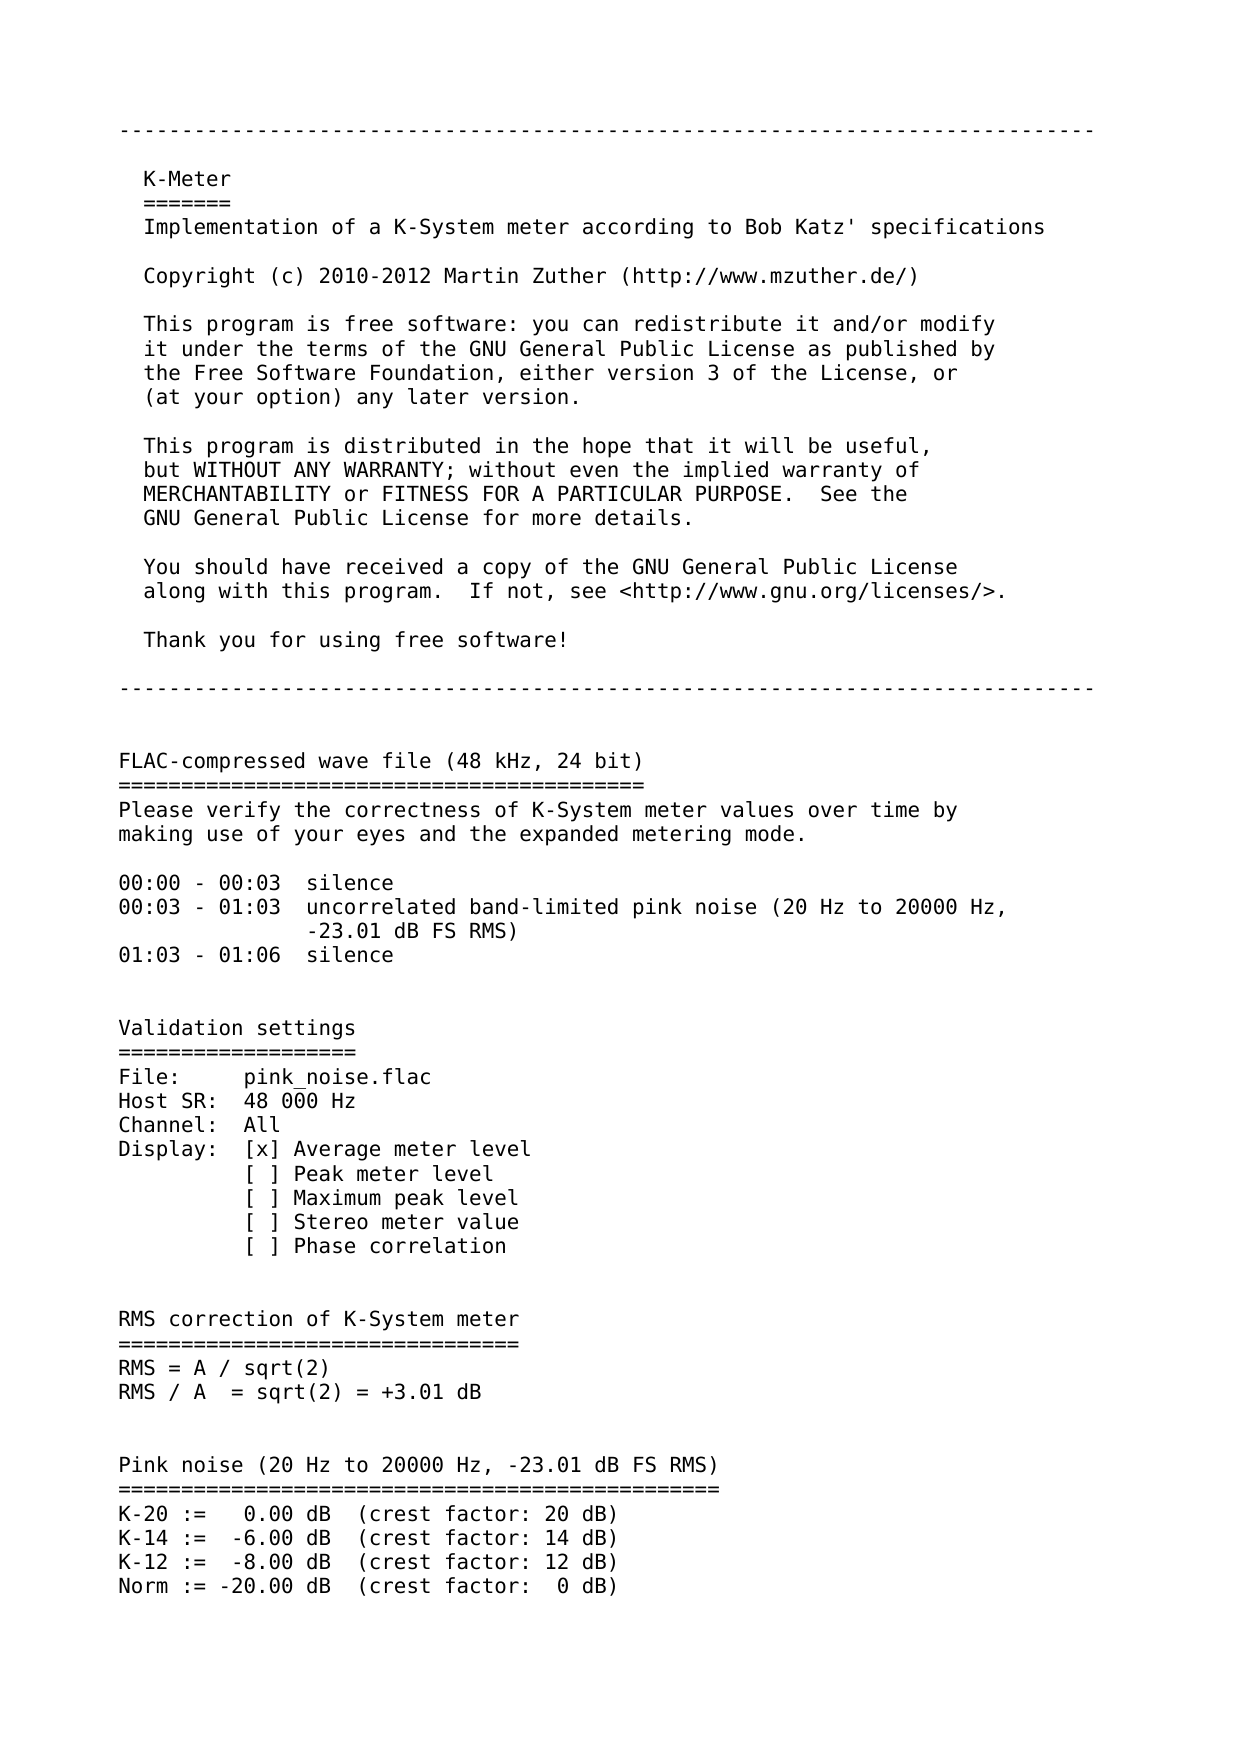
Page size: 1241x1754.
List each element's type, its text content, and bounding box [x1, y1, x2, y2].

text (at your option) any later version. [118, 385, 1122, 409]
text ------------------------------------------------------------------------------ [118, 118, 1122, 142]
text MERCHANTABILITY or FITNESS FOR A PARTICULAR PURPOSE. See the [118, 482, 1122, 506]
text -23.01 dB FS RMS) [118, 919, 1122, 943]
text along with this program. If not, see <http://www.gnu.org/licenses/>. [118, 579, 1122, 603]
text 01:03 - 01:06 silence [118, 943, 1122, 968]
text but WITHOUT ANY WARRANTY; without even the implied warranty of [118, 458, 1122, 482]
text [ ] Maximum peak level [118, 1186, 1122, 1210]
text K-14 := -6.00 dB (crest factor: 14 dB) [118, 1526, 1122, 1550]
text K-Meter [118, 167, 1122, 191]
text RMS correction of K-System meter [118, 1307, 1122, 1332]
text ========================================== [118, 773, 1122, 798]
text 00:03 - 01:03 uncorrelated band-limited pink noise (20 Hz to 20000 Hz, [118, 895, 1122, 919]
text it under the terms of the GNU General Public License as published by [118, 337, 1122, 361]
text RMS = A / sqrt(2) [118, 1356, 1122, 1380]
text Pink noise (20 Hz to 20000 Hz, -23.01 dB FS RMS) [118, 1453, 1122, 1477]
text FLAC-compressed wave file (48 kHz, 24 bit) [118, 749, 1122, 773]
text File: pink_noise.flac [118, 1065, 1122, 1089]
text Thank you for using free software! [118, 628, 1122, 652]
text K-20 := 0.00 dB (crest factor: 20 dB) [118, 1502, 1122, 1526]
text Please verify the correctness of K-System meter values over time by [118, 798, 1122, 822]
text Implementation of a K-System meter according to Bob Katz' specifications [118, 215, 1122, 239]
text [ ] Phase correlation [118, 1234, 1122, 1259]
text RMS / A = sqrt(2) = +3.01 dB [118, 1380, 1122, 1404]
text This program is distributed in the hope that it will be useful, [118, 434, 1122, 458]
text [ ] Peak meter level [118, 1162, 1122, 1186]
text Copyright (c) 2010-2012 Martin Zuther (http://www.mzuther.de/) [118, 264, 1122, 288]
text ================================ [118, 1332, 1122, 1356]
text K-12 := -8.00 dB (crest factor: 12 dB) [118, 1550, 1122, 1574]
text Norm := -20.00 dB (crest factor: 0 dB) [118, 1574, 1122, 1599]
text You should have received a copy of the GNU General Public License [118, 555, 1122, 579]
text Host SR: 48 000 Hz [118, 1089, 1122, 1113]
text ================================================ [118, 1477, 1122, 1502]
text =================== [118, 1040, 1122, 1065]
text This program is free software: you can redistribute it and/or modify [118, 312, 1122, 337]
text Display: [x] Average meter level [118, 1137, 1122, 1162]
text ------------------------------------------------------------------------------ [118, 676, 1122, 701]
text ======= [118, 191, 1122, 215]
text Validation settings [118, 1016, 1122, 1040]
text 00:00 - 00:03 silence [118, 871, 1122, 895]
text GNU General Public License for more details. [118, 506, 1122, 531]
text the Free Software Foundation, either version 3 of the License, or [118, 361, 1122, 385]
text Channel: All [118, 1113, 1122, 1137]
text making use of your eyes and the expanded metering mode. [118, 822, 1122, 846]
text [ ] Stereo meter value [118, 1210, 1122, 1234]
